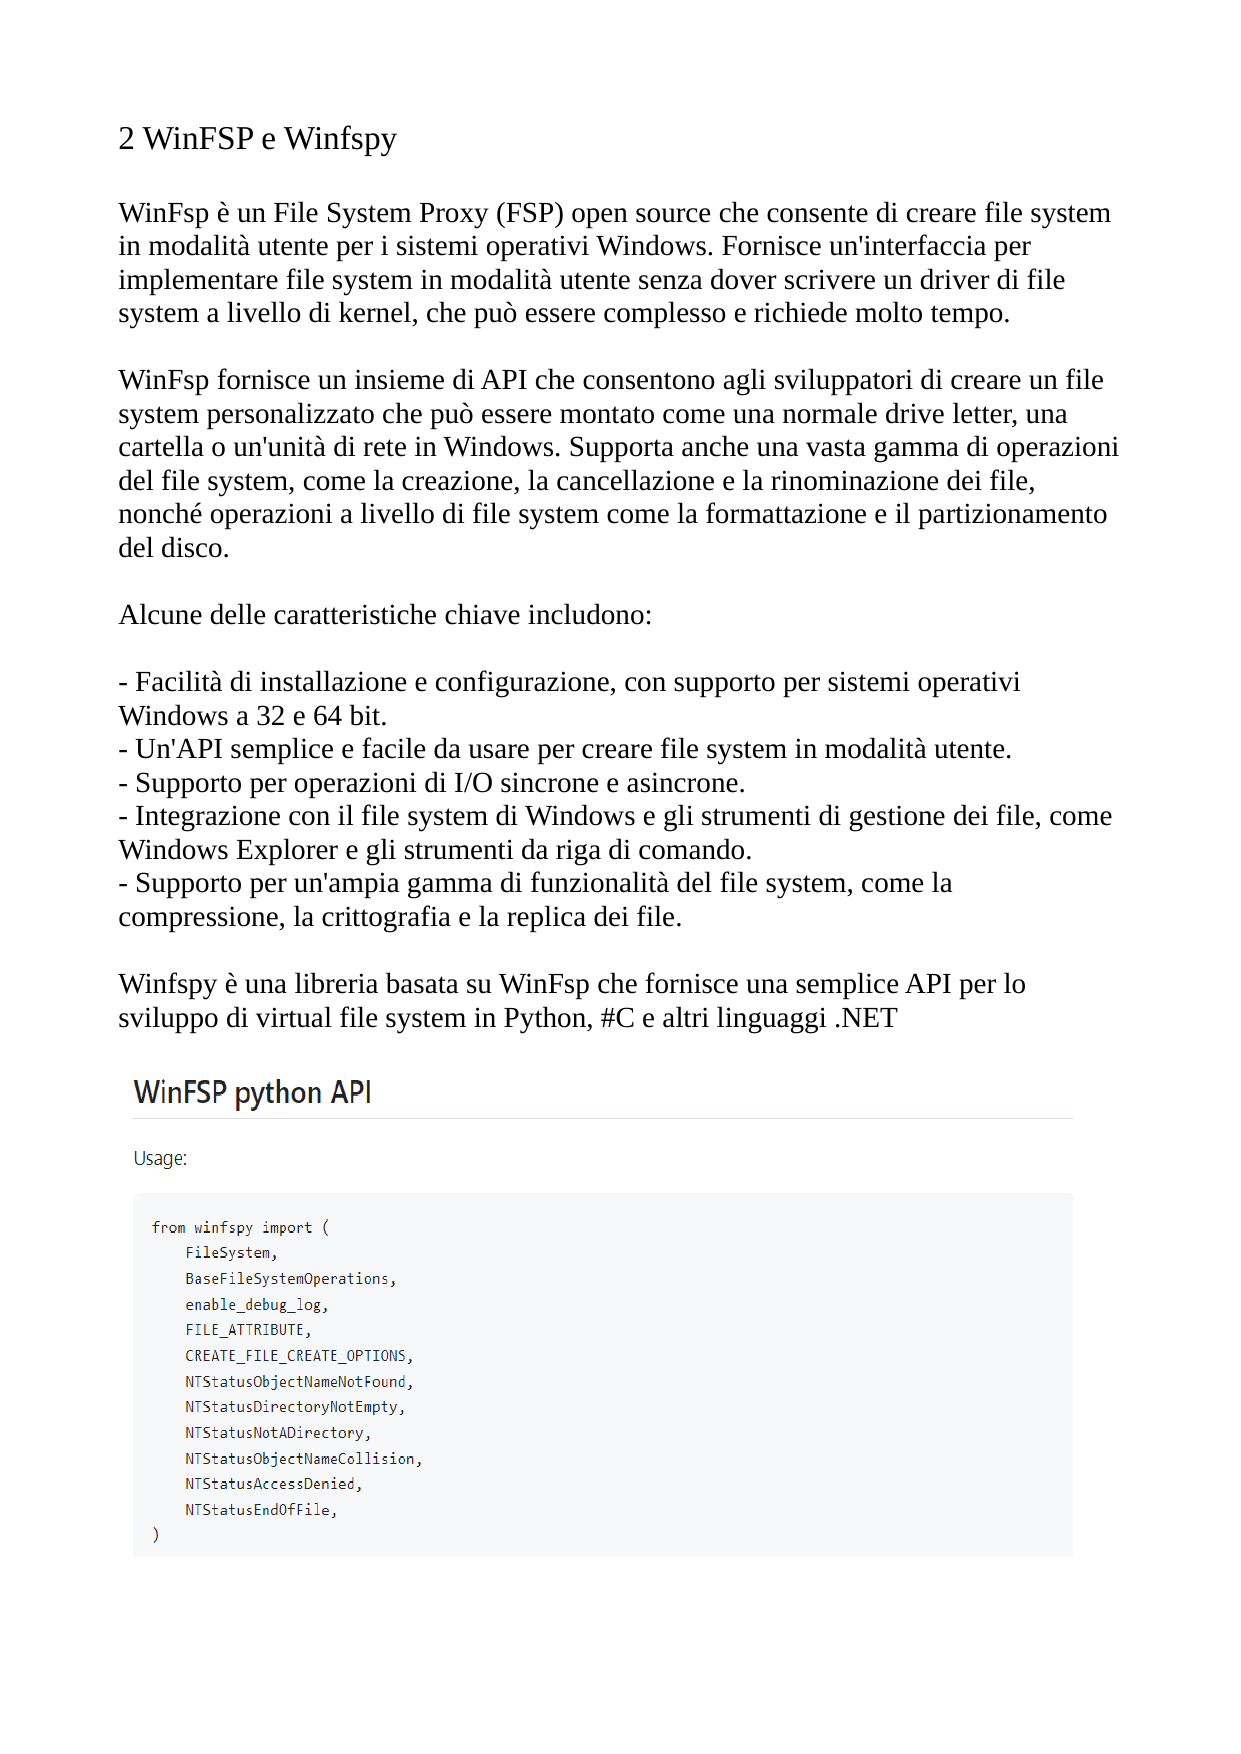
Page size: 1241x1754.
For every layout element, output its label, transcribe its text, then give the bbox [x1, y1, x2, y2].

text WinFsp fornisce un insieme di API che consentono agli sviluppatori di creare un file system personalizzato che può essere montato come una normale drive letter, una cartella o un'unità di rete in Windows. Supporta anche una vasta gamma di operazioni del file system, come la creazione, la cancellazione e la rinominazione dei file, nonché operazioni a livello di file system come la formattazione e il partizionamento del disco. [118, 362, 1122, 564]
text Alcune delle caratteristiche chiave includono: [118, 597, 1122, 631]
text - Supporto per un'ampia gamma di funzionalità del file system, come la compressione, la crittografia e la replica dei file. [118, 866, 1122, 933]
text WinFsp è un File System Proxy (FSP) open source che consente di creare file system in modalità utente per i sistemi operativi Windows. Fornisce un'interfaccia per implementare file system in modalità utente senza dover scrivere un driver di file system a livello di kernel, che può essere complesso e richiede molto tempo. [118, 195, 1122, 329]
text 2 WinFSP e Winfspy [118, 118, 1122, 156]
text - Integrazione con il file system di Windows e gli strumenti di gestione dei file, come Windows Explorer e gli strumenti da riga di comando. [118, 798, 1122, 866]
text - Supporto per operazioni di I/O sincrone e asincrone. [118, 765, 1122, 798]
text - Facilità di installazione e configurazione, con supporto per sistemi operativi Windows a 32 e 64 bit. [118, 664, 1122, 731]
picture [129, 1071, 1074, 1557]
text - Un'API semplice e facile da usare per creare file system in modalità utente. [118, 731, 1122, 765]
text Winfspy è una libreria basata su WinFsp che fornisce una semplice API per lo sviluppo di virtual file system in Python, #C e altri linguaggi .NET [118, 966, 1122, 1033]
